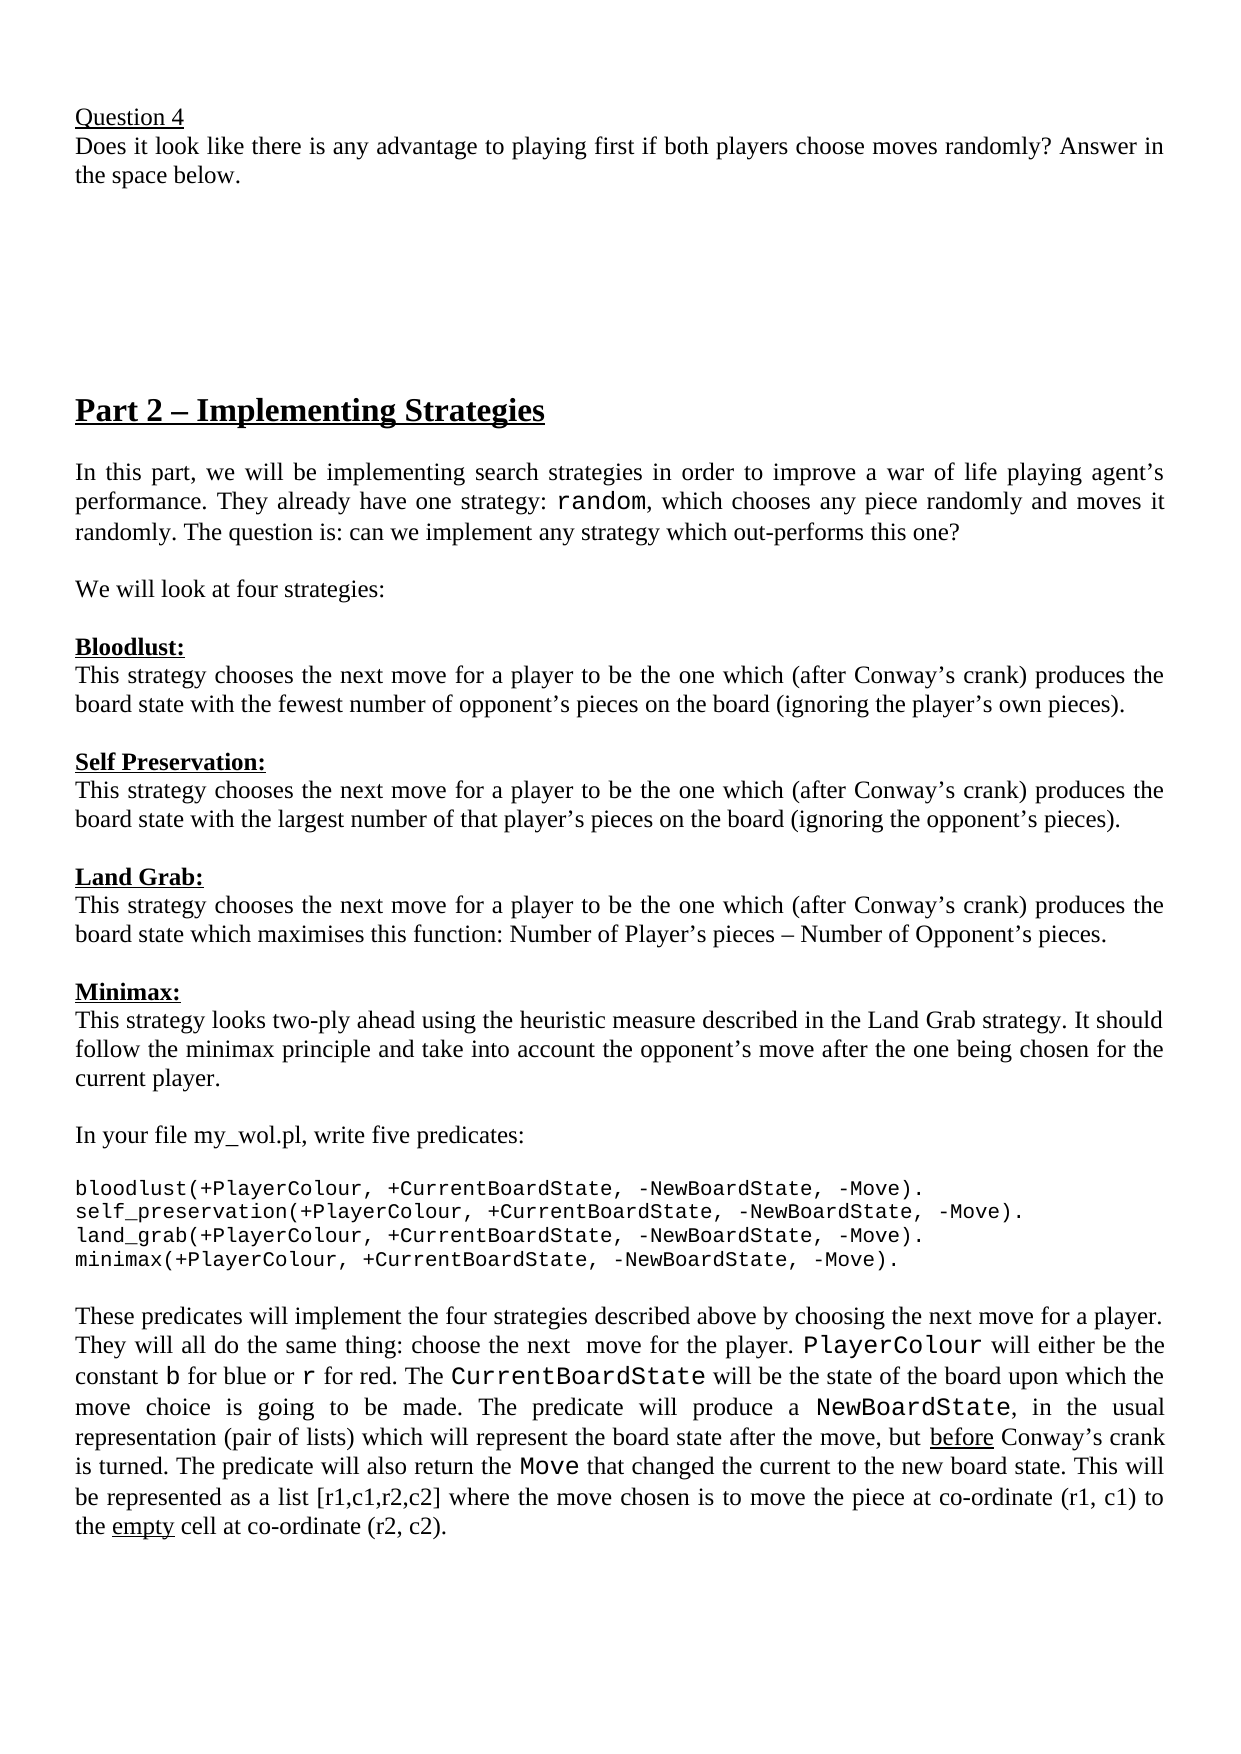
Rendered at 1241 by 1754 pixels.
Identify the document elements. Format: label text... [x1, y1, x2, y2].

text In this part, we will be implementing search strategies in order to improve a war of life playing agent’s performance. They already have one strategy: random, which chooses any piece randomly and moves it randomly. The question is: can we implement any strategy which out-performs this one? [75, 457, 1165, 545]
subtitle Part 2 – Implementing Strategies [75, 390, 1165, 428]
subtitle Question 4 [75, 102, 1165, 131]
text Does it look like there is any advantage to playing first if both players choose moves randomly? Answer in the space below. [75, 131, 1165, 189]
text This strategy chooses the next move for a player to be the one which (after Conway’s crank) produces the board state with the fewest number of opponent’s pieces on the board (ignoring the player’s own pieces). [75, 660, 1165, 718]
text minimax(+PlayerColour, +CurrentBoardState, -NewBoardState, -Move). [75, 1249, 1165, 1272]
text Land Grab: [75, 862, 1165, 890]
text land_grab(+PlayerColour, +CurrentBoardState, -NewBoardState, -Move). [75, 1225, 1165, 1249]
text self_preservation(+PlayerColour, +CurrentBoardState, -NewBoardState, -Move). [75, 1202, 1165, 1225]
text bloodlust(+PlayerColour, +CurrentBoardState, -NewBoardState, -Move). [75, 1178, 1165, 1202]
text This strategy chooses the next move for a player to be the one which (after Conway’s crank) produces the board state which maximises this function: Number of Player’s pieces – Number of Opponent’s pieces. [75, 890, 1165, 948]
text This strategy looks two-ply ahead using the heuristic measure described in the Land Grab strategy. It should follow the minimax principle and take into account the opponent’s move after the one being chosen for the current player. [75, 1005, 1165, 1092]
text Self Preservation: [75, 747, 1165, 775]
text These predicates will implement the four strategies described above by choosing the next move for a player. They will all do the same thing: choose the next move for the player. PlayerColour will either be the constant b for blue or r for red. The CurrentBoardState will be the state of the board upon which the move choice is going to be made. The predicate will produce a NewBoardState, in the usual representation (pair of lists) which will represent the board state after the move, but before Conway’s crank is turned. The predicate will also return the Move that changed the current to the new board state. This will be represented as a list [r1,c1,r2,c2] where the move chosen is to move the piece at co-ordinate (r1, c1) to the empty cell at co-ordinate (r2, c2). [75, 1301, 1165, 1539]
text This strategy chooses the next move for a player to be the one which (after Conway’s crank) produces the board state with the largest number of that player’s pieces on the board (ignoring the opponent’s pieces). [75, 775, 1165, 833]
text In your file my_wol.pl, write five predicates: [75, 1120, 1165, 1149]
text We will look at four strategies: [75, 574, 1165, 603]
text Bloodlust: [75, 632, 1165, 660]
text Minimax: [75, 977, 1165, 1005]
